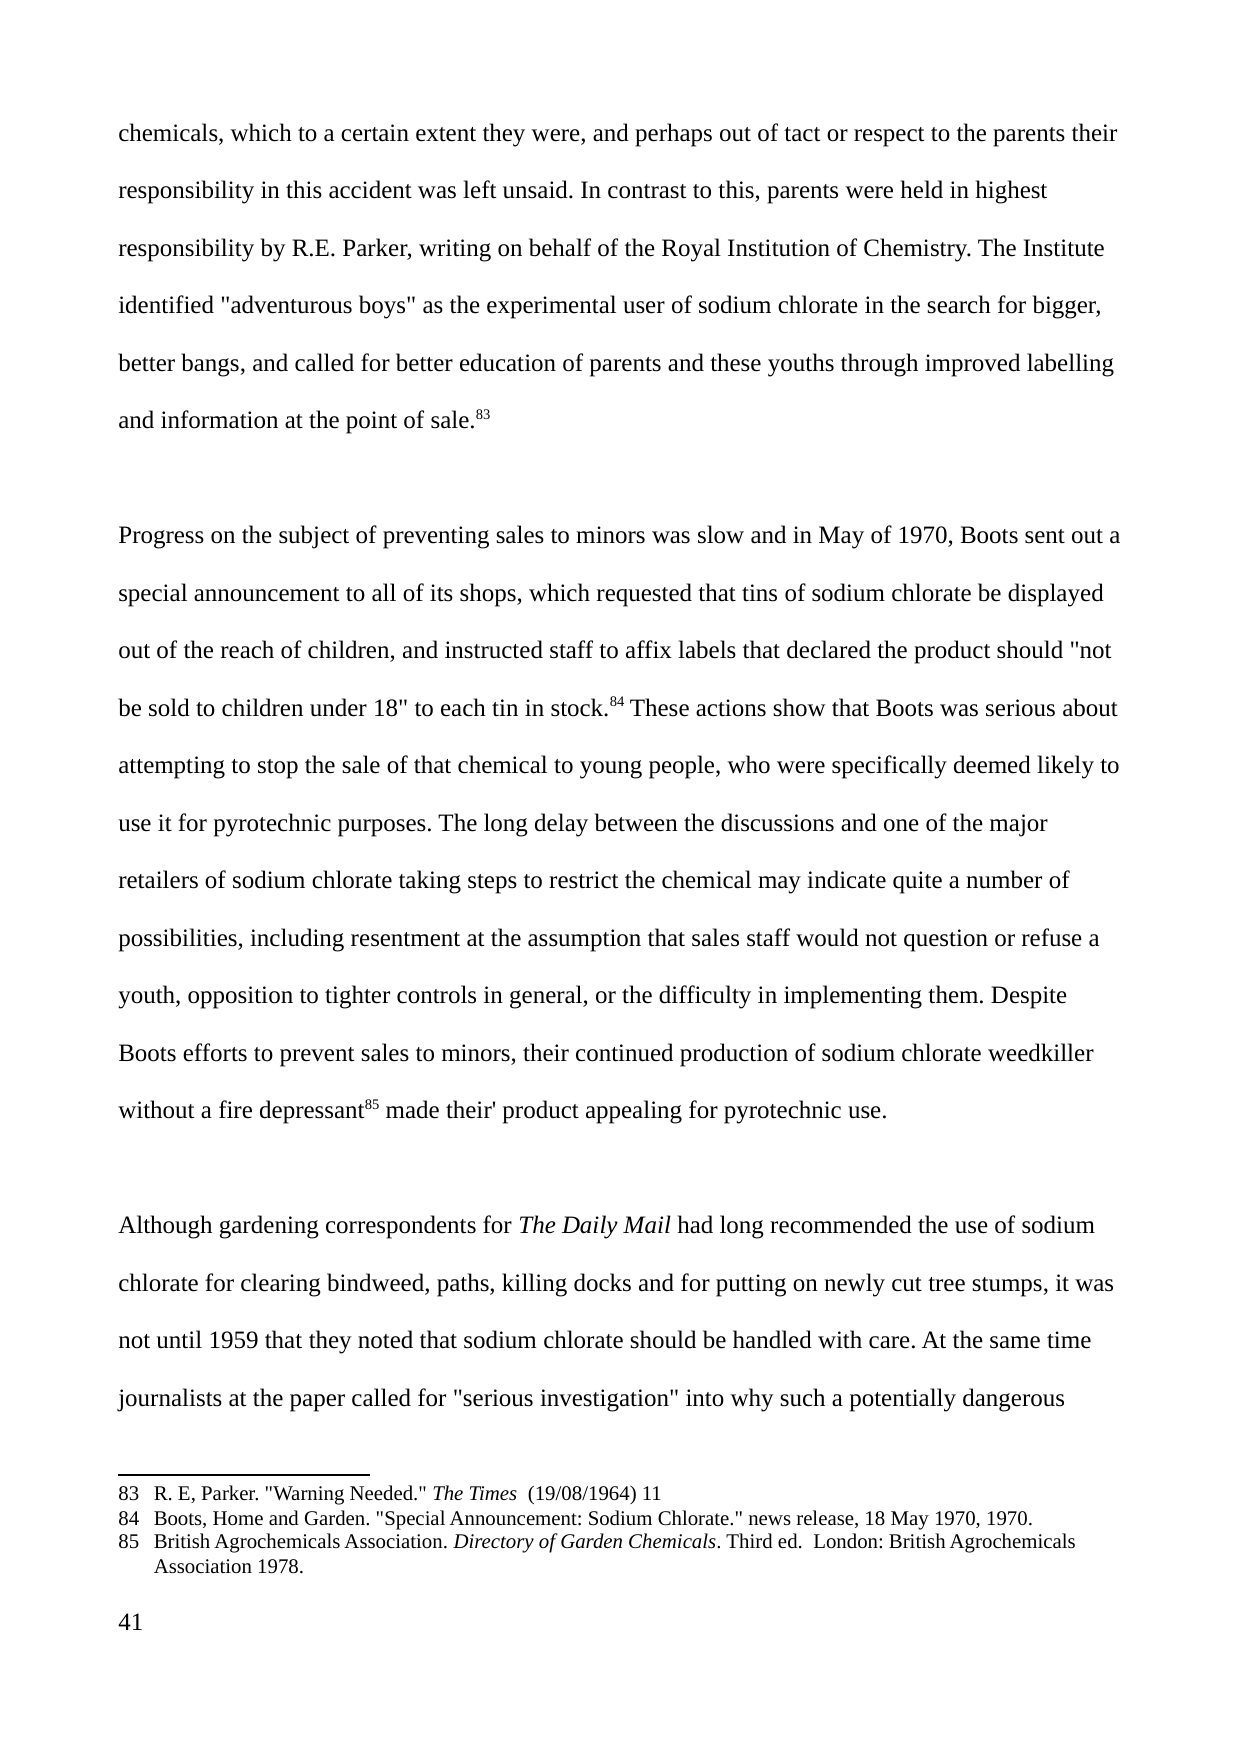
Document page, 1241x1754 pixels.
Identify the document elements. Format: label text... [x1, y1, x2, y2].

text British Agrochemicals Association. Directory of Garden Chemicals. Third ed. London: British Agrochemicals Association 1978. [118, 1529, 1122, 1578]
text Although gardening correspondents for The Daily Mail had long recommended the use of sodium chlorate for clearing bindweed, paths, killing docks and for putting on newly cut tree stumps, it was not until 1959 that they noted that sodium chlorate should be handled with care. At the same time journalists at the paper called for "serious investigation" into why such a potentially dangerous [118, 1211, 1122, 1412]
text Progress on the subject of preventing sales to minors was slow and in May of 1970, Boots sent out a special announcement to all of its shops, which requested that tins of sodium chlorate be displayed out of the reach of children, and instructed staff to affix labels that declared the product should "not be sold to children under 18" to each tin in stock. These actions show that Boots was serious about attempting to stop the sale of that chemical to young people, who were specifically deemed likely to use it for pyrotechnic purposes. The long delay between the discussions and one of the major retailers of sodium chlorate taking steps to restrict the chemical may indicate quite a number of possibilities, including resentment at the assumption that sales staff would not question or refuse a youth, opposition to tighter controls in general, or the difficulty in implementing them. Despite Boots efforts to prevent sales to minors, their continued production of sodium chlorate weedkiller without a fire depressant made their' product appealing for pyrotechnic use. [118, 521, 1122, 1124]
text Boots, Home and Garden. "Special Announcement: Sodium Chlorate." news release, 18 May 1970, 1970. [118, 1505, 1122, 1529]
text R. E, Parker. "Warning Needed." The Times (19/08/1964) 11 [118, 1481, 1122, 1505]
text chemicals, which to a certain extent they were, and perhaps out of tact or respect to the parents their responsibility in this accident was left unsaid. In contrast to this, parents were held in highest responsibility by R.E. Parker, writing on behalf of the Royal Institution of Chemistry. The Institute identified "adventurous boys" as the experimental user of sodium chlorate in the search for bigger, better bangs, and called for better education of parents and these youths through improved labelling and information at the point of sale. [118, 118, 1122, 434]
